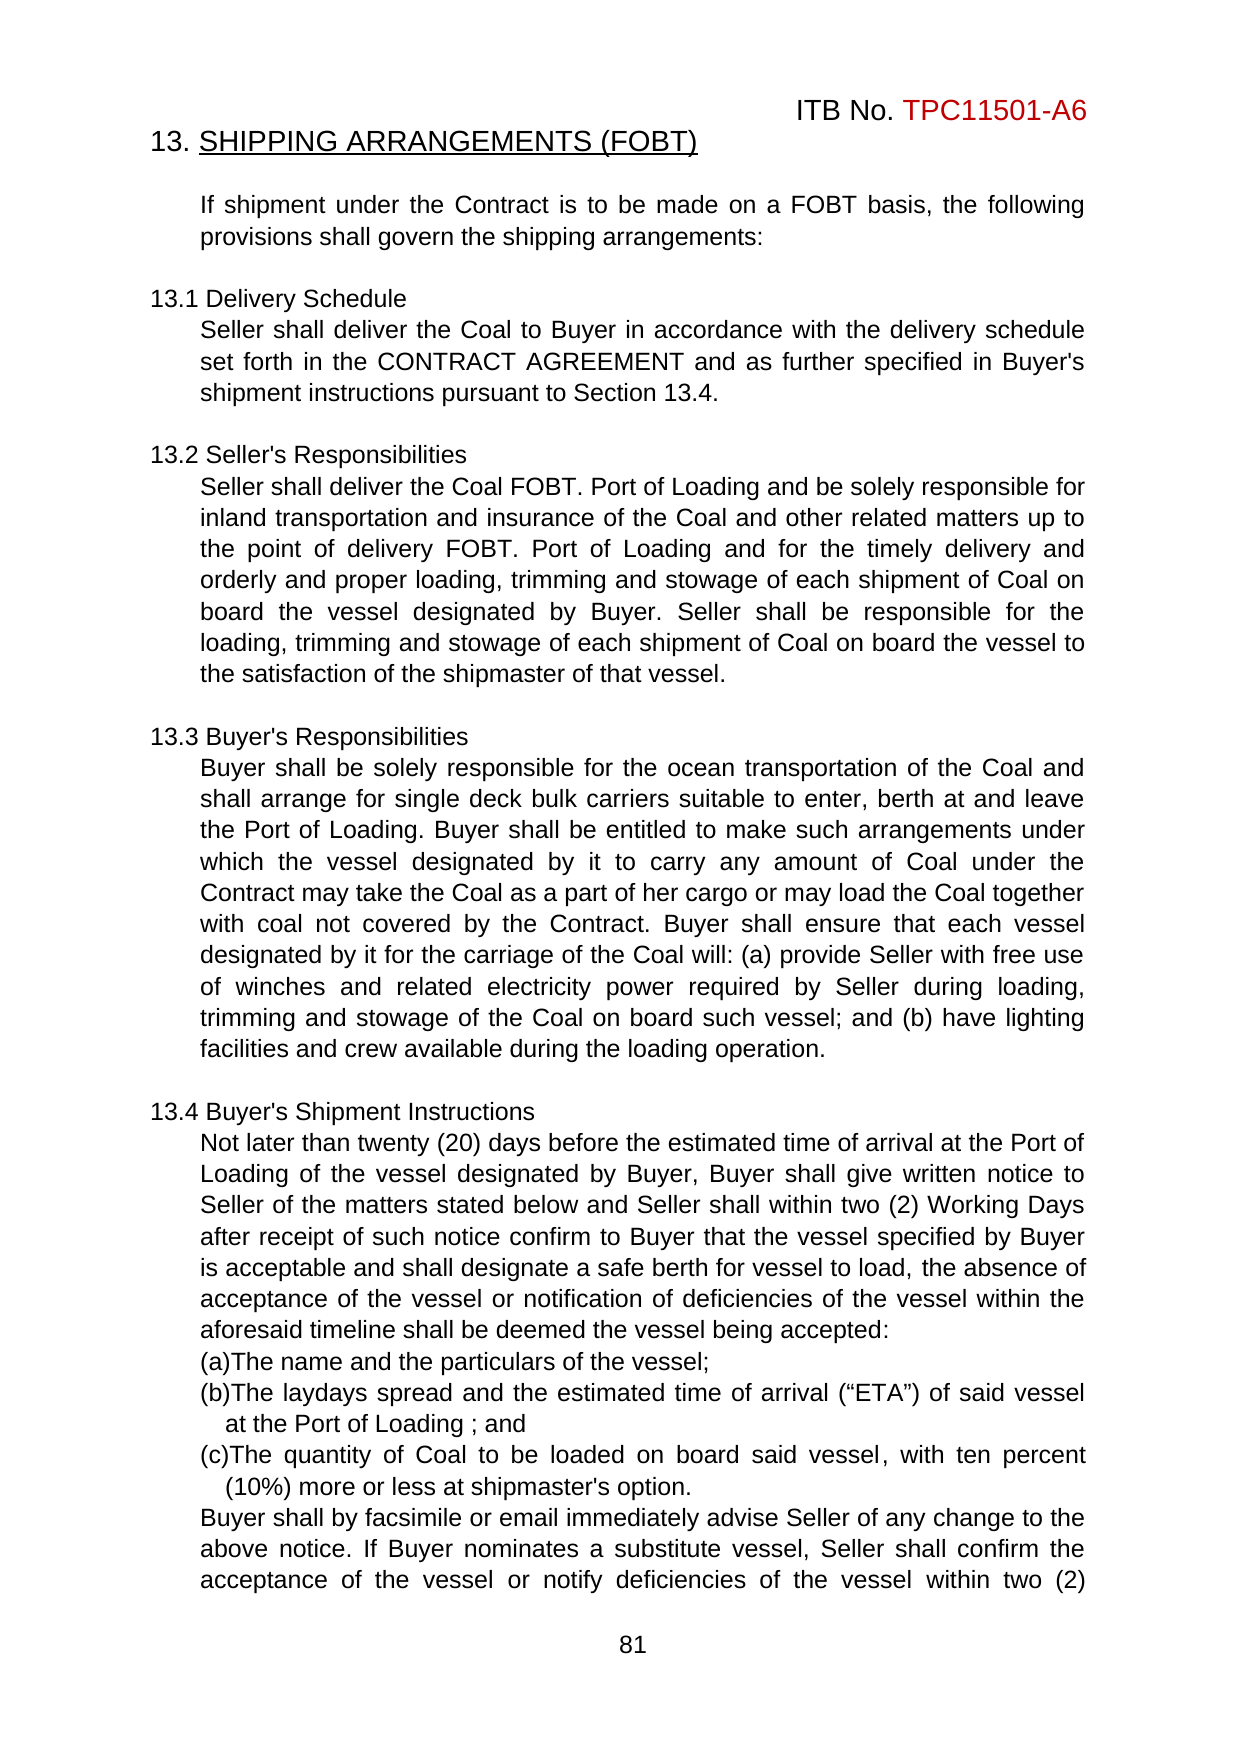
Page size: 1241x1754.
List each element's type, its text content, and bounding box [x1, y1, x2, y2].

text Seller shall deliver the Coal to Buyer in accordance with the delivery schedule set forth in the CONTRACT AGREEMENT and as further specified in Buyer's shipment instructions pursuant to Section 13.4. [200, 314, 1087, 407]
text 13. SHIPPING ARRANGEMENTS (FOBT) [150, 126, 1087, 157]
text (a)The name and the particulars of the vessel; [200, 1345, 1086, 1376]
text 13.1 Delivery Schedule [150, 282, 1087, 314]
text 13.3 Buyer's Responsibilities [150, 720, 1087, 751]
text (c)The quantity of Coal to be loaded on board said vessel, with ten percent (10%) more or less at shipmaster's option. [200, 1439, 1086, 1501]
text Buyer shall by facsimile or email immediately advise Seller of any change to the above notice. If Buyer nominates a substitute vessel, Seller shall confirm the acceptance of the vessel or notify deficiencies of the vessel within two (2) [200, 1501, 1086, 1595]
text Seller shall deliver the Coal FOBT. Port of Loading and be solely responsible for inland transportation and insurance of the Coal and other related matters up to the point of delivery FOBT. Port of Loading and for the timely delivery and orderly and proper loading, trimming and stowage of each shipment of Coal on board the vessel designated by Buyer. Seller shall be responsible for the loading, trimming and stowage of each shipment of Coal on board the vessel to the satisfaction of the shipmaster of that vessel. [200, 470, 1087, 689]
text If shipment under the Contract is to be made on a FOBT basis, the following provisions shall govern the shipping arrangements: [200, 189, 1087, 251]
text (b)The laydays spread and the estimated time of arrival (“ETA”) of said vessel at the Port of Loading ; and [200, 1376, 1086, 1439]
text 13.2 Seller's Responsibilities [150, 439, 1087, 470]
text 13.4 Buyer's Shipment Instructions [150, 1095, 1086, 1126]
text Buyer shall be solely responsible for the ocean transportation of the Coal and shall arrange for single deck bulk carriers suitable to enter, berth at and leave the Port of Loading. Buyer shall be entitled to make such arrangements under which the vessel designated by it to carry any amount of Coal under the Contract may take the Coal as a part of her cargo or may load the Coal together with coal not covered by the Contract. Buyer shall ensure that each vessel designated by it for the carriage of the Coal will: (a) provide Seller with free use of winches and related electricity power required by Seller during loading, trimming and stowage of the Coal on board such vessel; and (b) have lighting facilities and crew available during the loading operation. [200, 751, 1087, 1064]
text Not later than twenty (20) days before the estimated time of arrival at the Port of Loading of the vessel designated by Buyer, Buyer shall give written notice to Seller of the matters stated below and Seller shall within two (2) Working Days after receipt of such notice confirm to Buyer that the vessel specified by Buyer is acceptable and shall designate a safe berth for vessel to load, the absence of acceptance of the vessel or notification of deficiencies of the vessel within the aforesaid timeline shall be deemed the vessel being accepted: [200, 1126, 1086, 1345]
